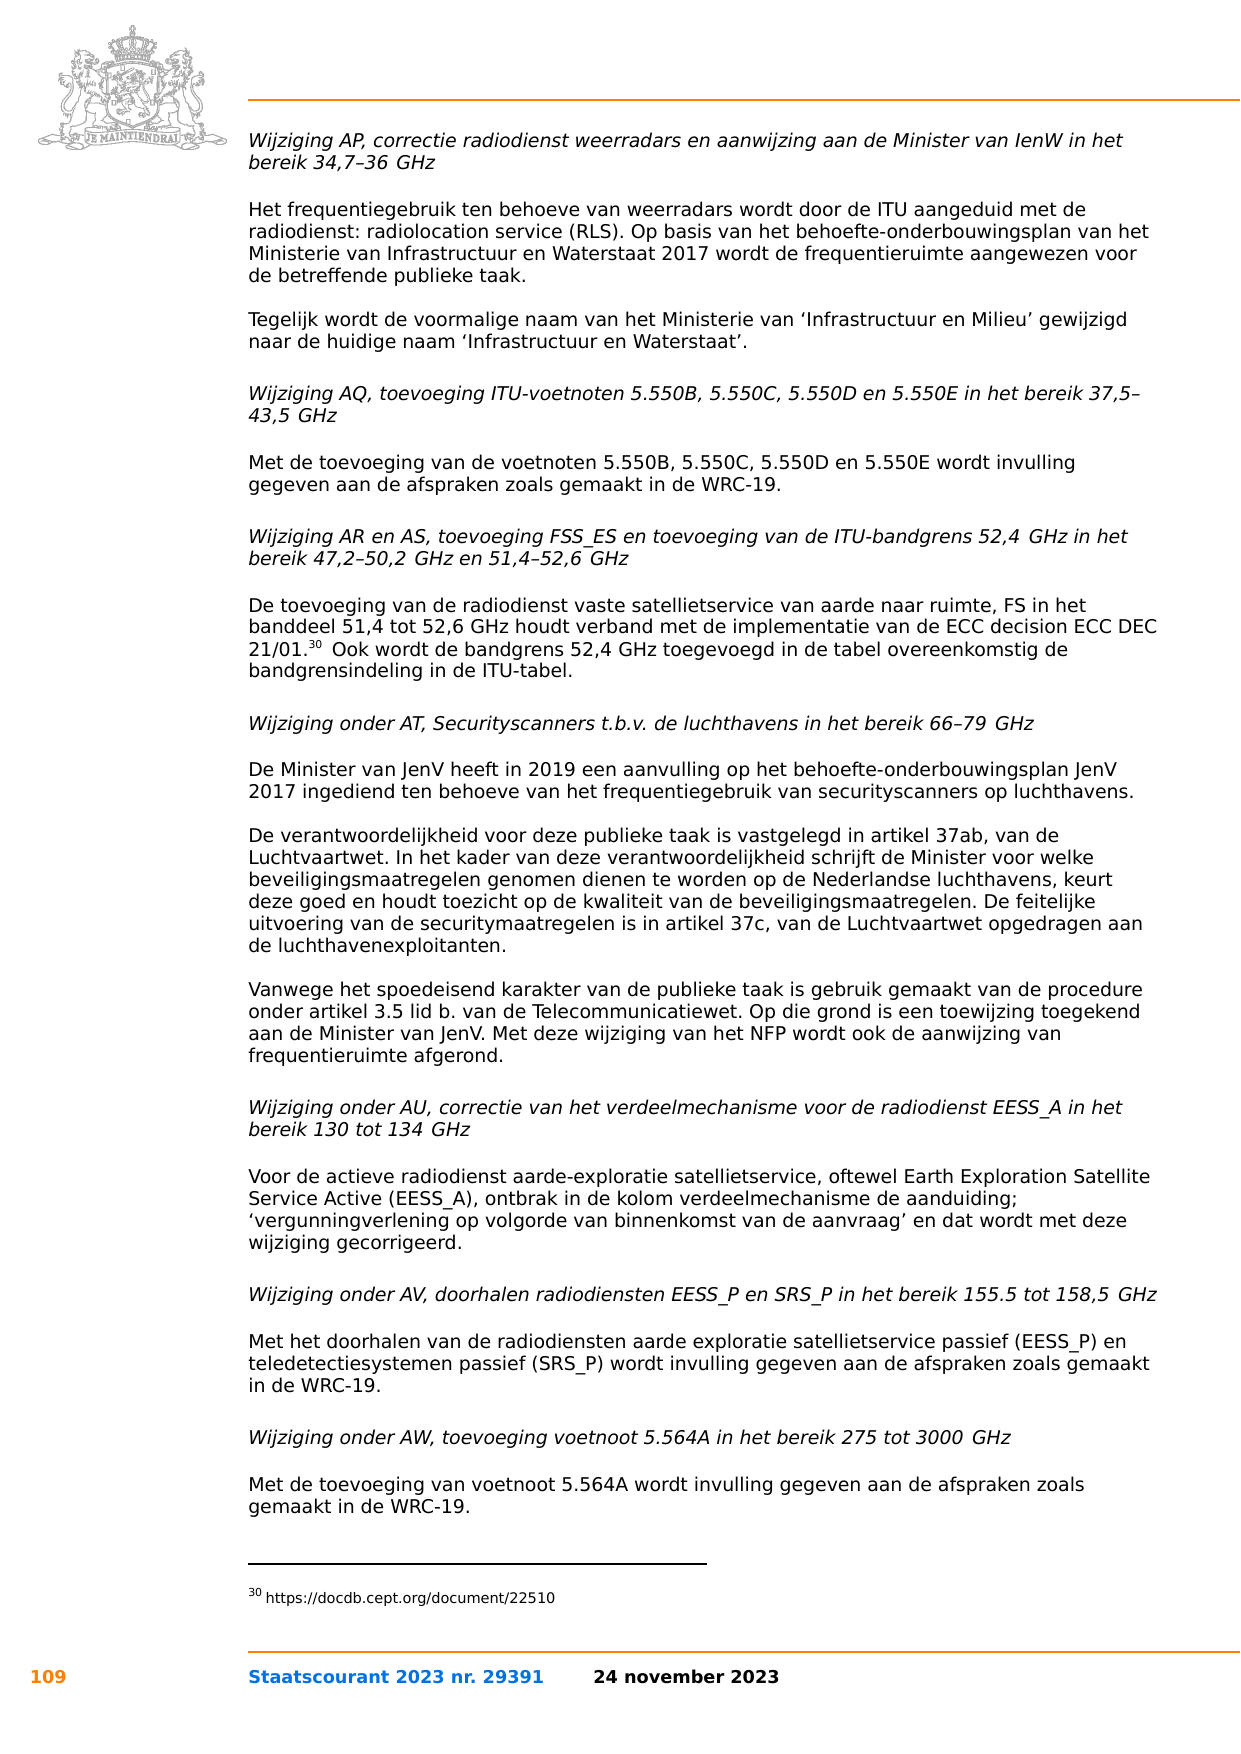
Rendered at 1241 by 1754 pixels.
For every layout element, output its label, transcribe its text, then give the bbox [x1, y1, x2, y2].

text De toevoeging van de radiodienst vaste satellietservice van aarde naar ruimte, FS in het banddeel 51,4 tot 52,6 GHz houdt verband met de implementatie van de ECC decision ECC DEC 21/01. Ook wordt de bandgrens 52,4 GHz toegevoegd in de tabel overeenkomstig de bandgrensindeling in de ITU-tabel. [248, 594, 1163, 682]
subtitle Wijziging AR en AS, toevoeging FSS_ES en toevoeging van de ITU-bandgrens 52,4 GHz in het bereik 47,2–50,2 GHz en 51,4–52,6 GHz [248, 526, 1163, 569]
subtitle Wijziging onder AT, Securityscanners t.b.v. de luchthavens in het bereik 66–79 GHz [248, 712, 1163, 734]
subtitle Wijziging AQ, toevoeging ITU-voetnoten 5.550B, 5.550C, 5.550D en 5.550E in het bereik 37,5–43,5 GHz [248, 383, 1163, 427]
text Met de toevoeging van de voetnoten 5.550B, 5.550C, 5.550D en 5.550E wordt invulling gegeven aan de afspraken zoals gemaakt in de WRC-19. [248, 452, 1163, 496]
subtitle Wijziging onder AW, toevoeging voetnoot 5.564A in het bereik 275 tot 3000 GHz [248, 1427, 1163, 1449]
text De verantwoordelijkheid voor deze publieke taak is vastgelegd in artikel 37ab, van de Luchtvaartwet. In het kader van deze verantwoordelijkheid schrijft de Minister voor welke beveiligingsmaatregelen genomen dienen te worden op de Nederlandse luchthavens, keurt deze goed en houdt toezicht op de kwaliteit van de beveiligingsmaatregelen. De feitelijke uitvoering van de securitymaatregelen is in artikel 37c, van de Luchtvaartwet opgedragen aan de luchthavenexploitanten. [248, 825, 1163, 957]
text Met de toevoeging van voetnoot 5.564A wordt invulling gegeven aan de afspraken zoals gemaakt in de WRC-19. [248, 1474, 1163, 1518]
text Voor de actieve radiodienst aarde-exploratie satellietservice, oftewel Earth Exploration Satellite Service Active (EESS_A), ontbrak in de kolom verdeelmechanisme de aanduiding; ‘vergunningverlening op volgorde van binnenkomst van de aanvraag’ en dat wordt met deze wijziging gecorrigeerd. [248, 1166, 1163, 1254]
subtitle Wijziging AP, correctie radiodienst weerradars en aanwijzing aan de Minister van IenW in het bereik 34,7–36 GHz [248, 130, 1163, 174]
text Met het doorhalen van de radiodiensten aarde exploratie satellietservice passief (EESS_P) en teledetectiesystemen passief (SRS_P) wordt invulling gegeven aan de afspraken zoals gemaakt in de WRC-19. [248, 1331, 1163, 1397]
subtitle Wijziging onder AU, correctie van het verdeelmechanisme voor de radiodienst EESS_A in het bereik 130 tot 134 GHz [248, 1097, 1163, 1141]
text Vanwege het spoedeisend karakter van de publieke taak is gebruik gemaakt van de procedure onder artikel 3.5 lid b. van de Telecommunicatiewet. Op die grond is een toewijzing toegekend aan de Minister van JenV. Met deze wijziging van het NFP wordt ook de aanwijzing van frequentieruimte afgerond. [248, 979, 1163, 1067]
picture [38, 25, 227, 150]
text Tegelijk wordt de voormalige naam van het Ministerie van ‘Infrastructuur en Milieu’ gewijzigd naar de huidige naam ‘Infrastructuur en Waterstaat’. [248, 309, 1163, 353]
text Het frequentiegebruik ten behoeve van weerradars wordt door de ITU aangeduid met de radiodienst: radiolocation service (RLS). Op basis van het behoefte-onderbouwingsplan van het Ministerie van Infrastructuur en Waterstaat 2017 wordt de frequentieruimte aangewezen voor de betreffende publieke taak. [248, 199, 1163, 287]
subtitle Wijziging onder AV, doorhalen radiodiensten EESS_P en SRS_P in het bereik 155.5 tot 158,5 GHz [248, 1284, 1163, 1306]
text De Minister van JenV heeft in 2019 een aanvulling op het behoefte-onderbouwingsplan JenV 2017 ingediend ten behoeve van het frequentiegebruik van securityscanners op luchthavens. [248, 759, 1163, 803]
text https://docdb.cept.org/document/22510 [248, 1586, 1163, 1608]
